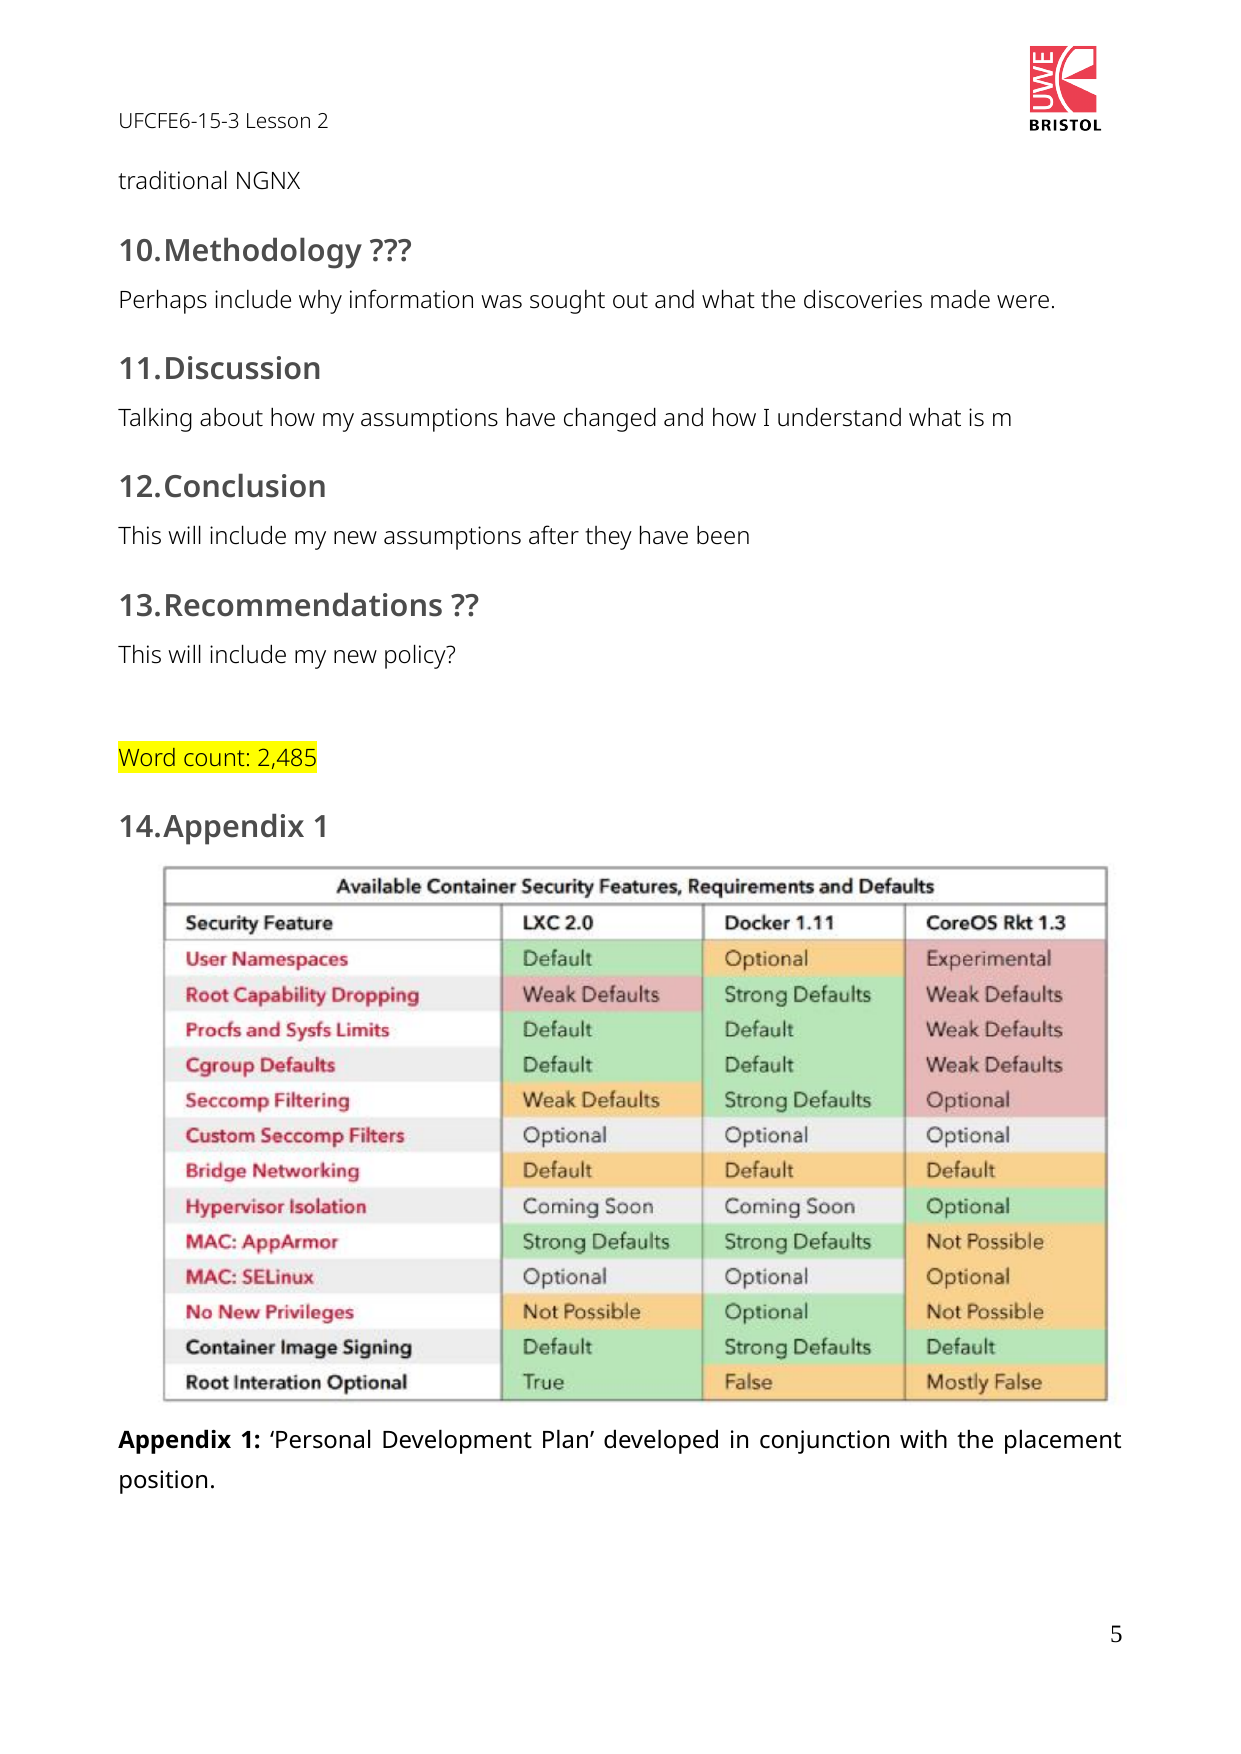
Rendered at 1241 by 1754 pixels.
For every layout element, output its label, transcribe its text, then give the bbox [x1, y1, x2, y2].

subtitle Appendix 1 [118, 805, 1122, 846]
subtitle Discussion [118, 347, 1122, 388]
text This will include my new policy? [118, 637, 1122, 670]
text Talking about how my assumptions have changed and how I understand what is m [118, 401, 1122, 433]
subtitle Methodology ??? [118, 228, 1122, 270]
picture [133, 849, 1138, 1417]
text This will include my new assumptions after they have been [118, 519, 1122, 552]
subtitle Conclusion [118, 465, 1122, 507]
subtitle Recommendations ?? [118, 583, 1122, 625]
text traditional NGNX [118, 164, 1122, 197]
text Perhaps include why information was sought out and what the discoveries made were. [118, 282, 1122, 315]
picture [1012, 35, 1119, 141]
text Word count: 2,485 [118, 741, 1122, 773]
text Appendix 1: ‘Personal Development Plan’ developed in conjunction with the placement position. [118, 1417, 1122, 1495]
